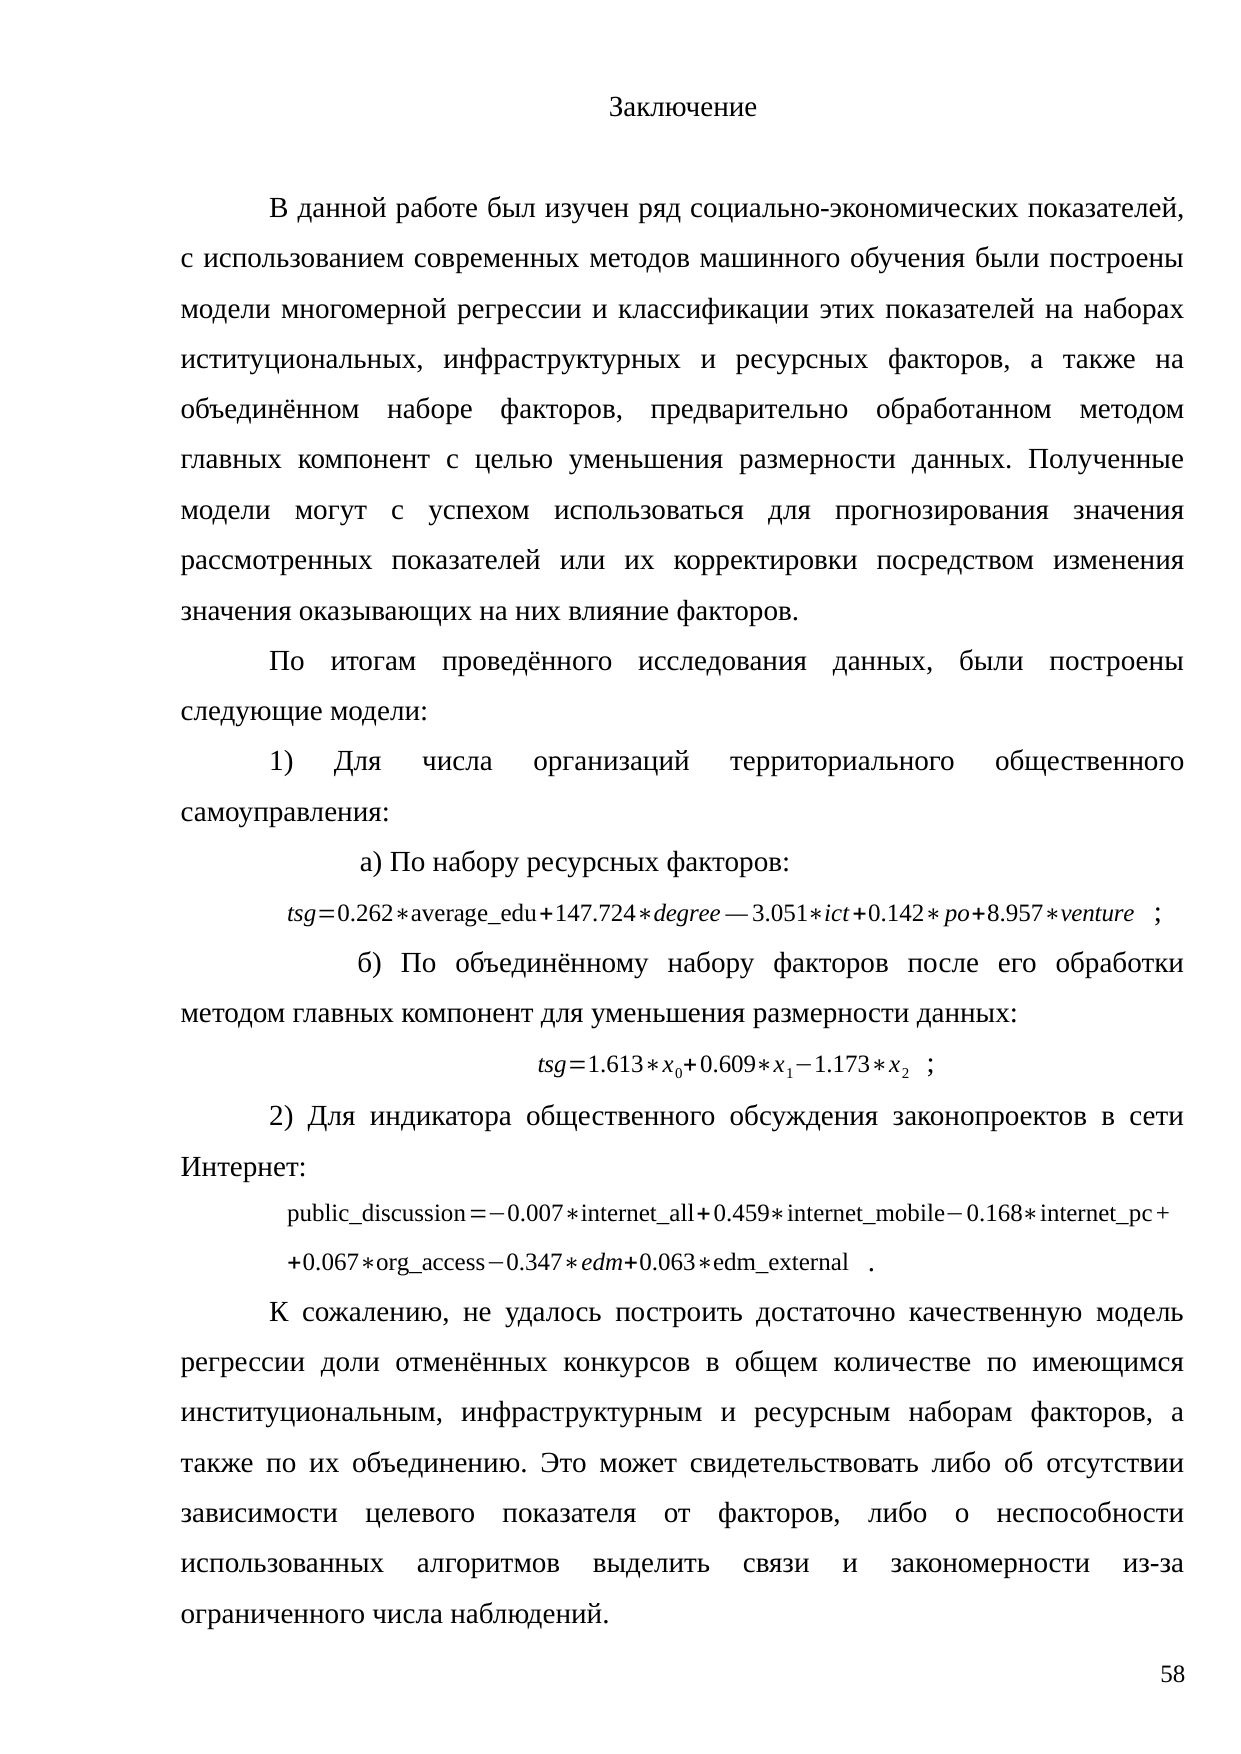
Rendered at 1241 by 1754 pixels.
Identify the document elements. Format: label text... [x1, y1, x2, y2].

text В данной работе был изучен ряд социально-экономических показателей, с использованием современных методов машинного обучения были построены модели многомерной регрессии и классификации этих показателей на наборах иституциональных, инфраструктурных и ресурсных факторов, а также на объединённом наборе факторов, предварительно обработанном методом главных компонент с целью уменьшения размерности данных. Полученные модели могут с успехом использоваться для прогнозирования значения рассмотренных показателей или их корректировки посредством изменения значения оказывающих на них влияние факторов. [180, 190, 1185, 626]
text По итогам проведённого исследования данных, были построены следующие модели: [180, 643, 1185, 727]
text ; [180, 894, 1185, 928]
text . [180, 1244, 1185, 1277]
text 1) Для числа организаций территориального общественного самоуправления: [180, 743, 1185, 827]
text б) По объединённому набору факторов после его обработки методом главных компонент для уменьшения размерности данных: [180, 945, 1185, 1029]
text К сожалению, не удалось построить достаточно качественную модель регрессии доли отменённых конкурсов в общем количестве по имеющимся институциональным, инфраструктурным и ресурсным наборам факторов, а также по их объединению. Это может свидетельствовать либо об отсутствии зависимости целевого показателя от факторов, либо о неспособности использованных алгоритмов выделить связи и закономерности из-за ограниченного числа наблюдений. [180, 1294, 1185, 1629]
text Заключение [180, 89, 1185, 123]
text а) По набору ресурсных факторов: [180, 844, 1185, 878]
text 2) Для индикатора общественного обсуждения законопроектов в сети Интернет: [180, 1098, 1185, 1182]
text ; [180, 1045, 1185, 1082]
